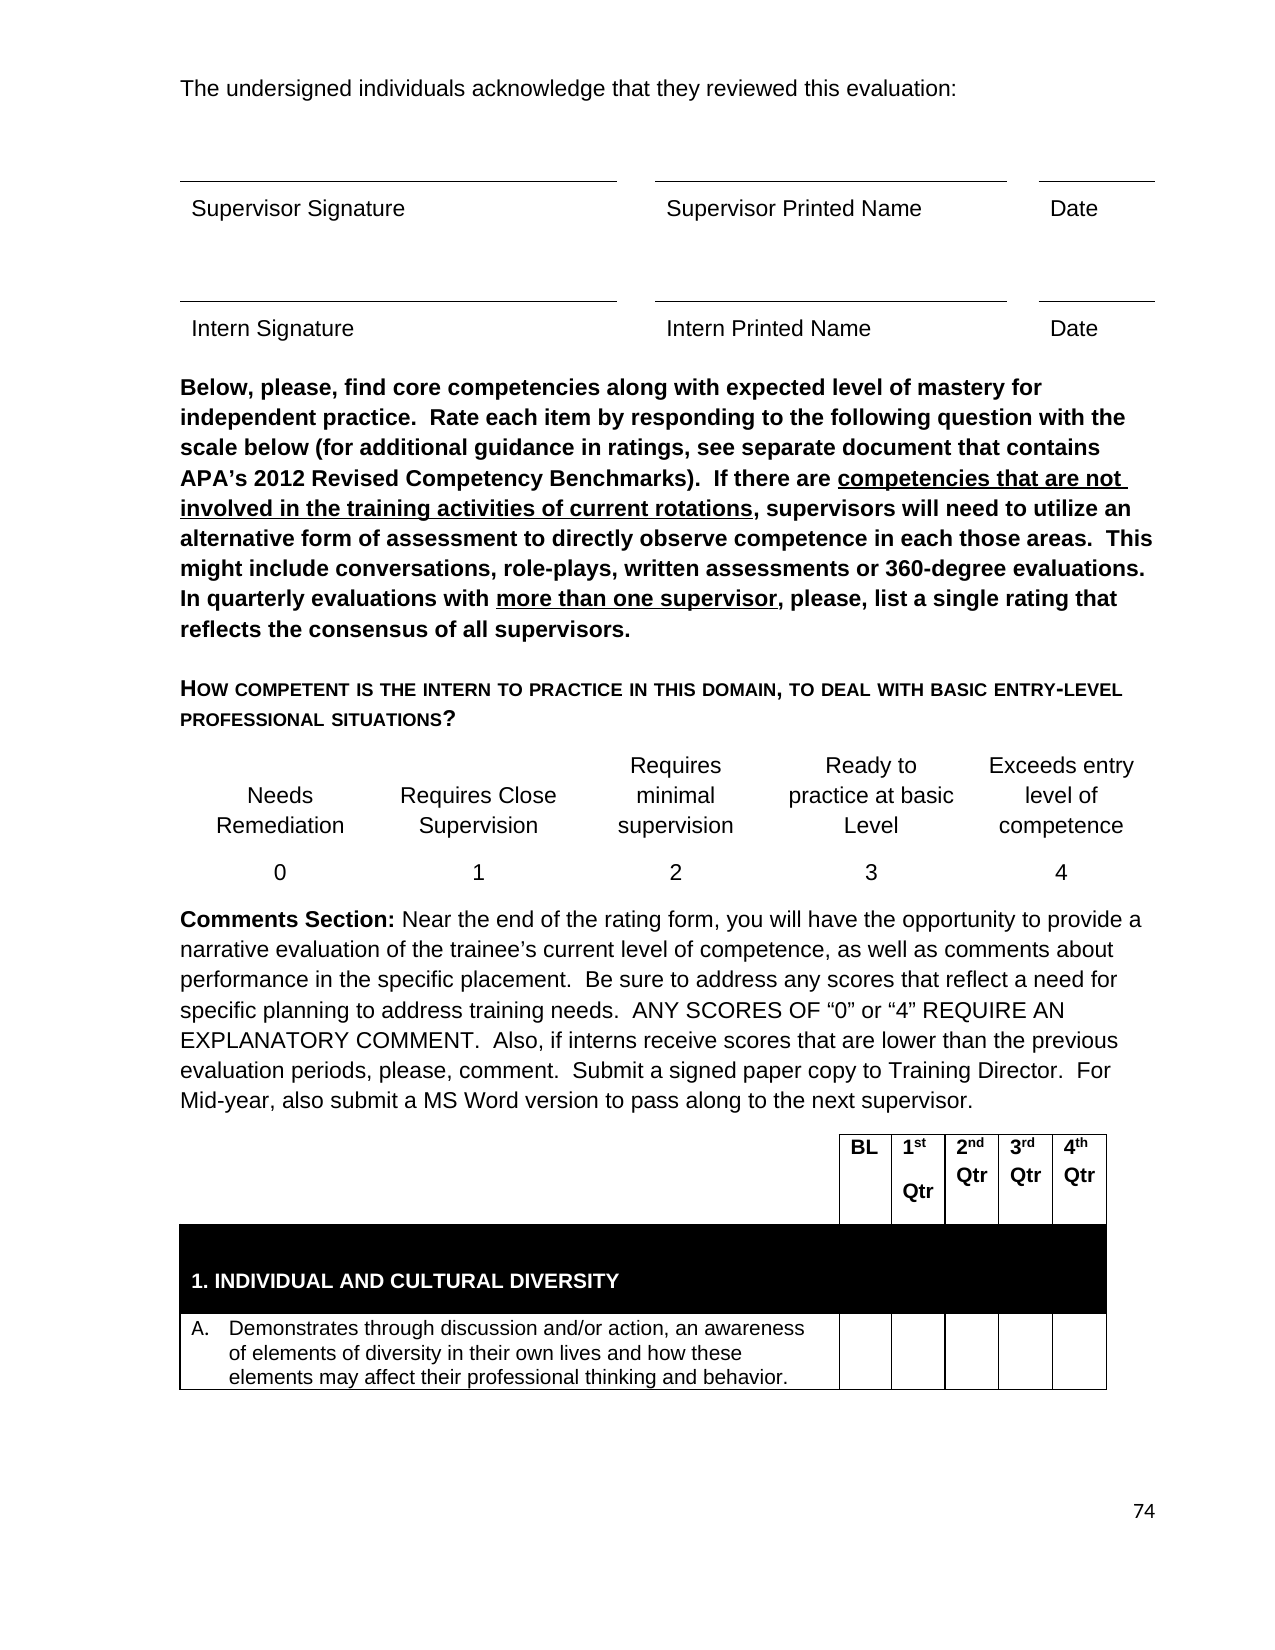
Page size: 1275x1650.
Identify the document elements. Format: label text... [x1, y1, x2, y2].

table_cell Date [1039, 182, 1155, 242]
text The undersigned individuals acknowledge that they reviewed this evaluation: [180, 75, 1155, 101]
table_cell Date [1039, 302, 1155, 361]
table_header [180, 1134, 839, 1223]
table_header 3rd Qtr [999, 1135, 1052, 1223]
table_header Ready to practice at basic Level [775, 752, 967, 859]
table_header [617, 122, 655, 181]
table_cell [180, 242, 617, 301]
table_cell [946, 1314, 998, 1388]
table_cell 3 [775, 859, 967, 906]
table_cell [1007, 181, 1038, 242]
table_cell [617, 242, 655, 301]
table_cell 2 [577, 859, 774, 906]
table_cell [1039, 242, 1155, 301]
table_cell Intern Printed Name [655, 302, 1007, 361]
table_cell [999, 1225, 1052, 1313]
table_cell [999, 1314, 1052, 1388]
table_cell 0 [180, 859, 380, 906]
table_cell [617, 301, 655, 361]
table_cell [655, 242, 1007, 301]
table_header [655, 122, 1007, 181]
table_header Requires Close Supervision [380, 752, 577, 859]
table_header [1039, 122, 1155, 181]
table_header 2nd Qtr [946, 1135, 998, 1223]
table_header Needs Remediation [180, 752, 380, 859]
text How competent is the intern to practice in this domain, to deal with basic entry-level professional situations? [180, 675, 1155, 732]
table_cell [617, 181, 655, 242]
table_cell Supervisor Signature [180, 182, 617, 242]
table_cell [1007, 242, 1038, 301]
table_cell [840, 1225, 891, 1313]
table_cell [946, 1225, 998, 1313]
table_cell [1007, 301, 1038, 361]
table_cell 4 [968, 859, 1155, 906]
table_cell [892, 1314, 944, 1388]
table_cell Supervisor Printed Name [655, 182, 1007, 242]
table_header BL [840, 1135, 891, 1223]
table_cell Demonstrates through discussion and/or action, an awareness of elements of diversity in their own lives and how these elements may affect their professional thinking and behavior. [181, 1314, 839, 1388]
table_cell Intern Signature [180, 302, 617, 361]
table_cell [892, 1225, 944, 1313]
table_header Exceeds entry level of competence [968, 752, 1155, 859]
table_cell [1053, 1225, 1106, 1313]
table_header Requires minimal supervision [577, 752, 774, 859]
table_header [1007, 122, 1038, 181]
table_header 4th Qtr [1053, 1135, 1106, 1223]
table_header [180, 122, 617, 181]
table_cell [1053, 1314, 1106, 1388]
table_cell 1 [380, 859, 577, 906]
table_header 1st Qtr [892, 1135, 944, 1223]
text Comments Section: Near the end of the rating form, you will have the opportunity to provide a narrative evaluation of the trainee’s current level of competence, as well as comments about performance in the specific placement. Be sure to address any scores that reflect a need for specific planning to address training needs. ANY SCORES OF “0” or “4” REQUIRE AN EXPLANATORY COMMENT. Also, if interns receive scores that are lower than the previous evaluation periods, please, comment. Submit a signed paper copy to Training Director. For Mid-year, also submit a MS Word version to pass along to the next supervisor. [180, 906, 1155, 1114]
text Below, please, find core competencies along with expected level of mastery for independent practice. Rate each item by responding to the following question with the scale below (for additional guidance in ratings, see separate document that contains APA’s 2012 Revised Competency Benchmarks). If there are competencies that are not involved in the training activities of current rotations, supervisors will need to utilize an alternative form of assessment to directly observe competence in each those areas. This might include conversations, role-plays, written assessments or 360-degree evaluations. In quarterly evaluations with more than one supervisor, please, list a single rating that reflects the consensus of all supervisors. [180, 374, 1155, 642]
table_cell [840, 1314, 891, 1388]
table_cell 1. INDIVIDUAL AND CULTURAL DIVERSITY [181, 1225, 839, 1313]
